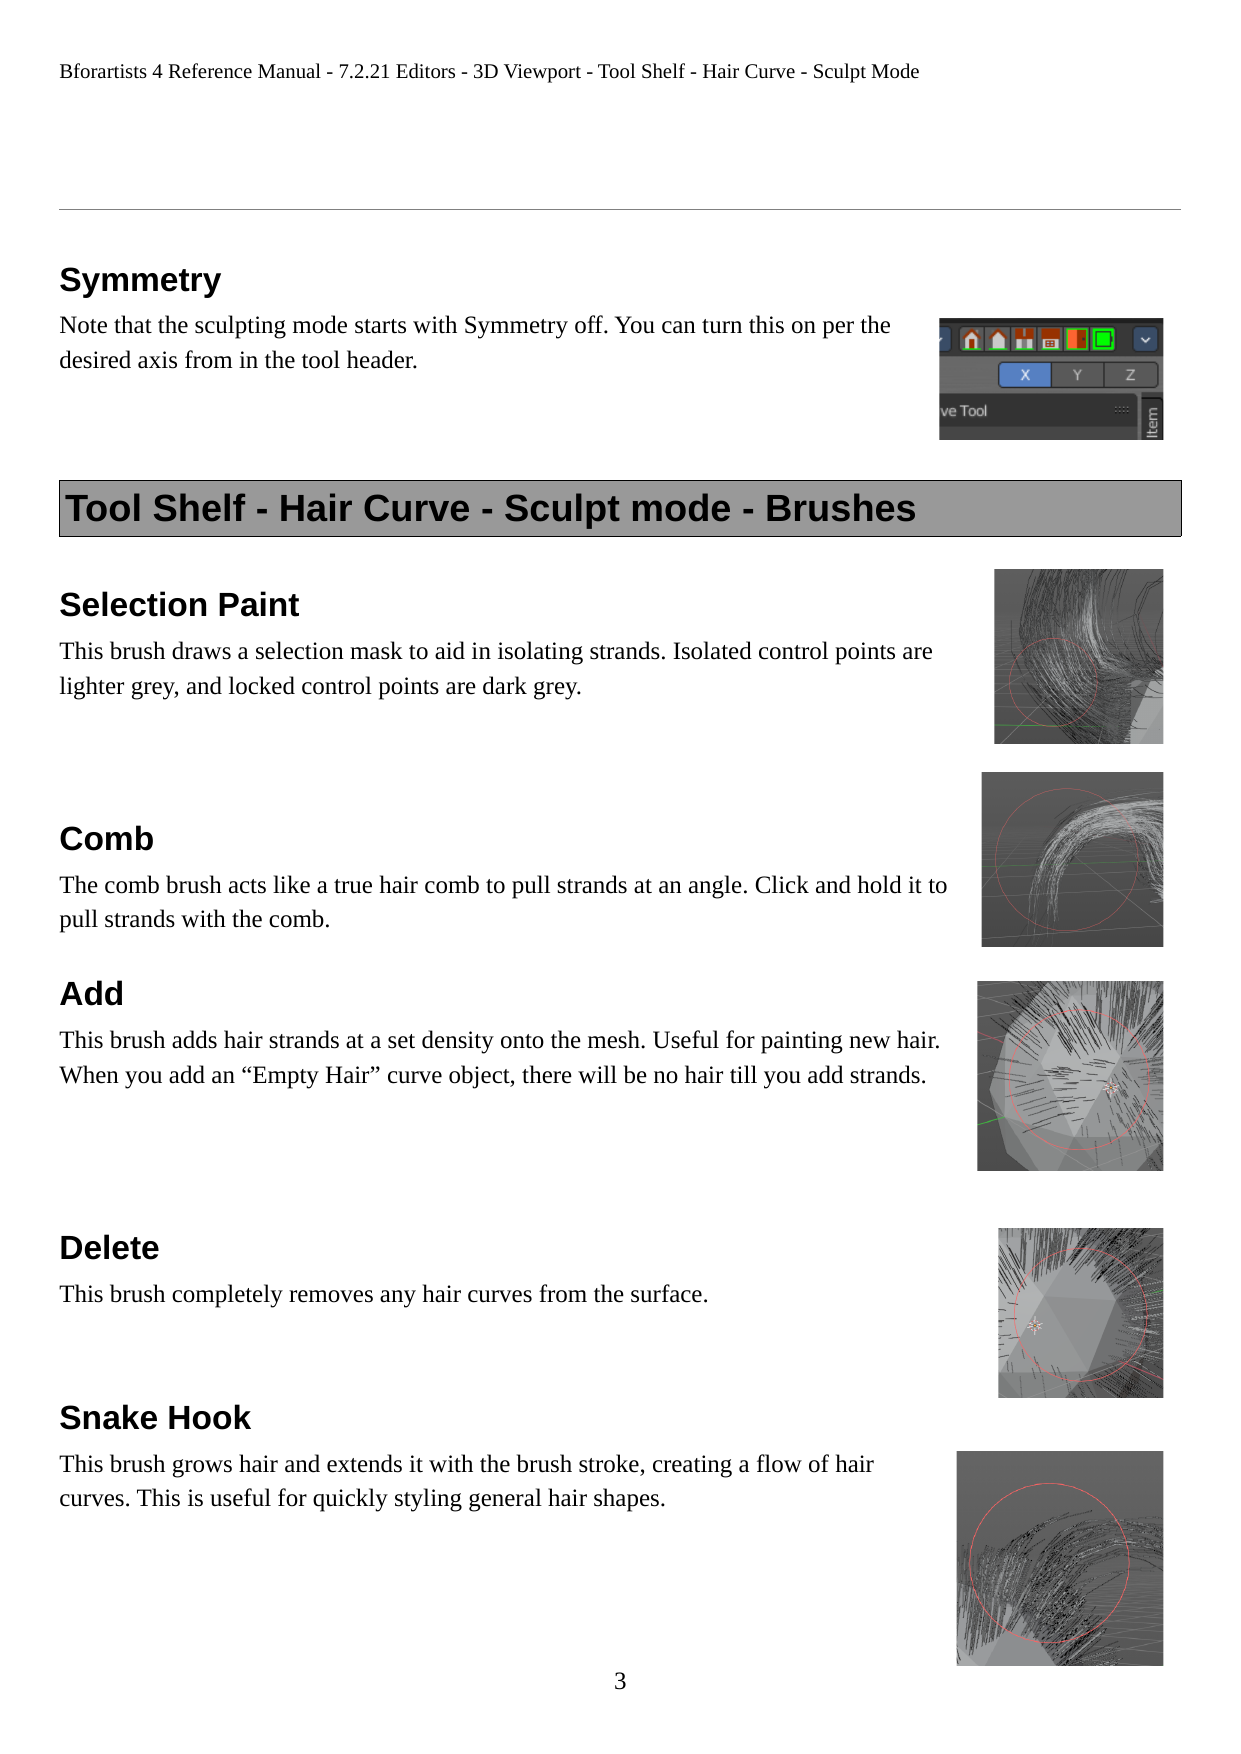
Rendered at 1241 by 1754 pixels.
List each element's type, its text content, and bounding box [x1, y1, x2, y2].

text This brush completely removes any hair curves from the surface. [59, 1279, 998, 1308]
subtitle [1164, 818, 1181, 857]
subtitle Delete [59, 1228, 998, 1266]
text This brush draws a selection mask to aid in isolating strands. Isolated control points are lighter grey, and locked control points are dark grey. [59, 636, 994, 699]
text The comb brush acts like a true hair comb to pull strands at an angle. Click and hold it to pull strands with the comb. [59, 870, 981, 933]
text This brush grows hair and extends it with the brush stroke, creating a flow of hair curves. This is useful for quickly styling general hair shapes. [59, 1449, 1181, 1512]
picture [994, 569, 1164, 744]
picture [939, 318, 1164, 440]
table_header Tool Shelf - Hair Curve - Sculpt mode - Brushes [60, 481, 1181, 536]
picture [998, 1228, 1164, 1398]
subtitle Symmetry [59, 259, 1181, 298]
text Note that the sculpting mode starts with Symmetry off. You can turn this on per the desired axis from in the tool header. [59, 311, 1181, 374]
picture [977, 981, 1164, 1171]
subtitle Add [59, 974, 1181, 1013]
subtitle Snake Hook [59, 1398, 1181, 1436]
picture [956, 1451, 1164, 1666]
subtitle Comb [59, 818, 981, 857]
picture [981, 772, 1164, 947]
text This brush adds hair strands at a set density onto the mesh. Useful for painting new hair. When you add an “Empty Hair” curve object, there will be no hair till you add strands. [59, 1025, 977, 1088]
subtitle [1164, 585, 1181, 624]
subtitle [1164, 1228, 1181, 1266]
subtitle Selection Paint [59, 585, 994, 624]
